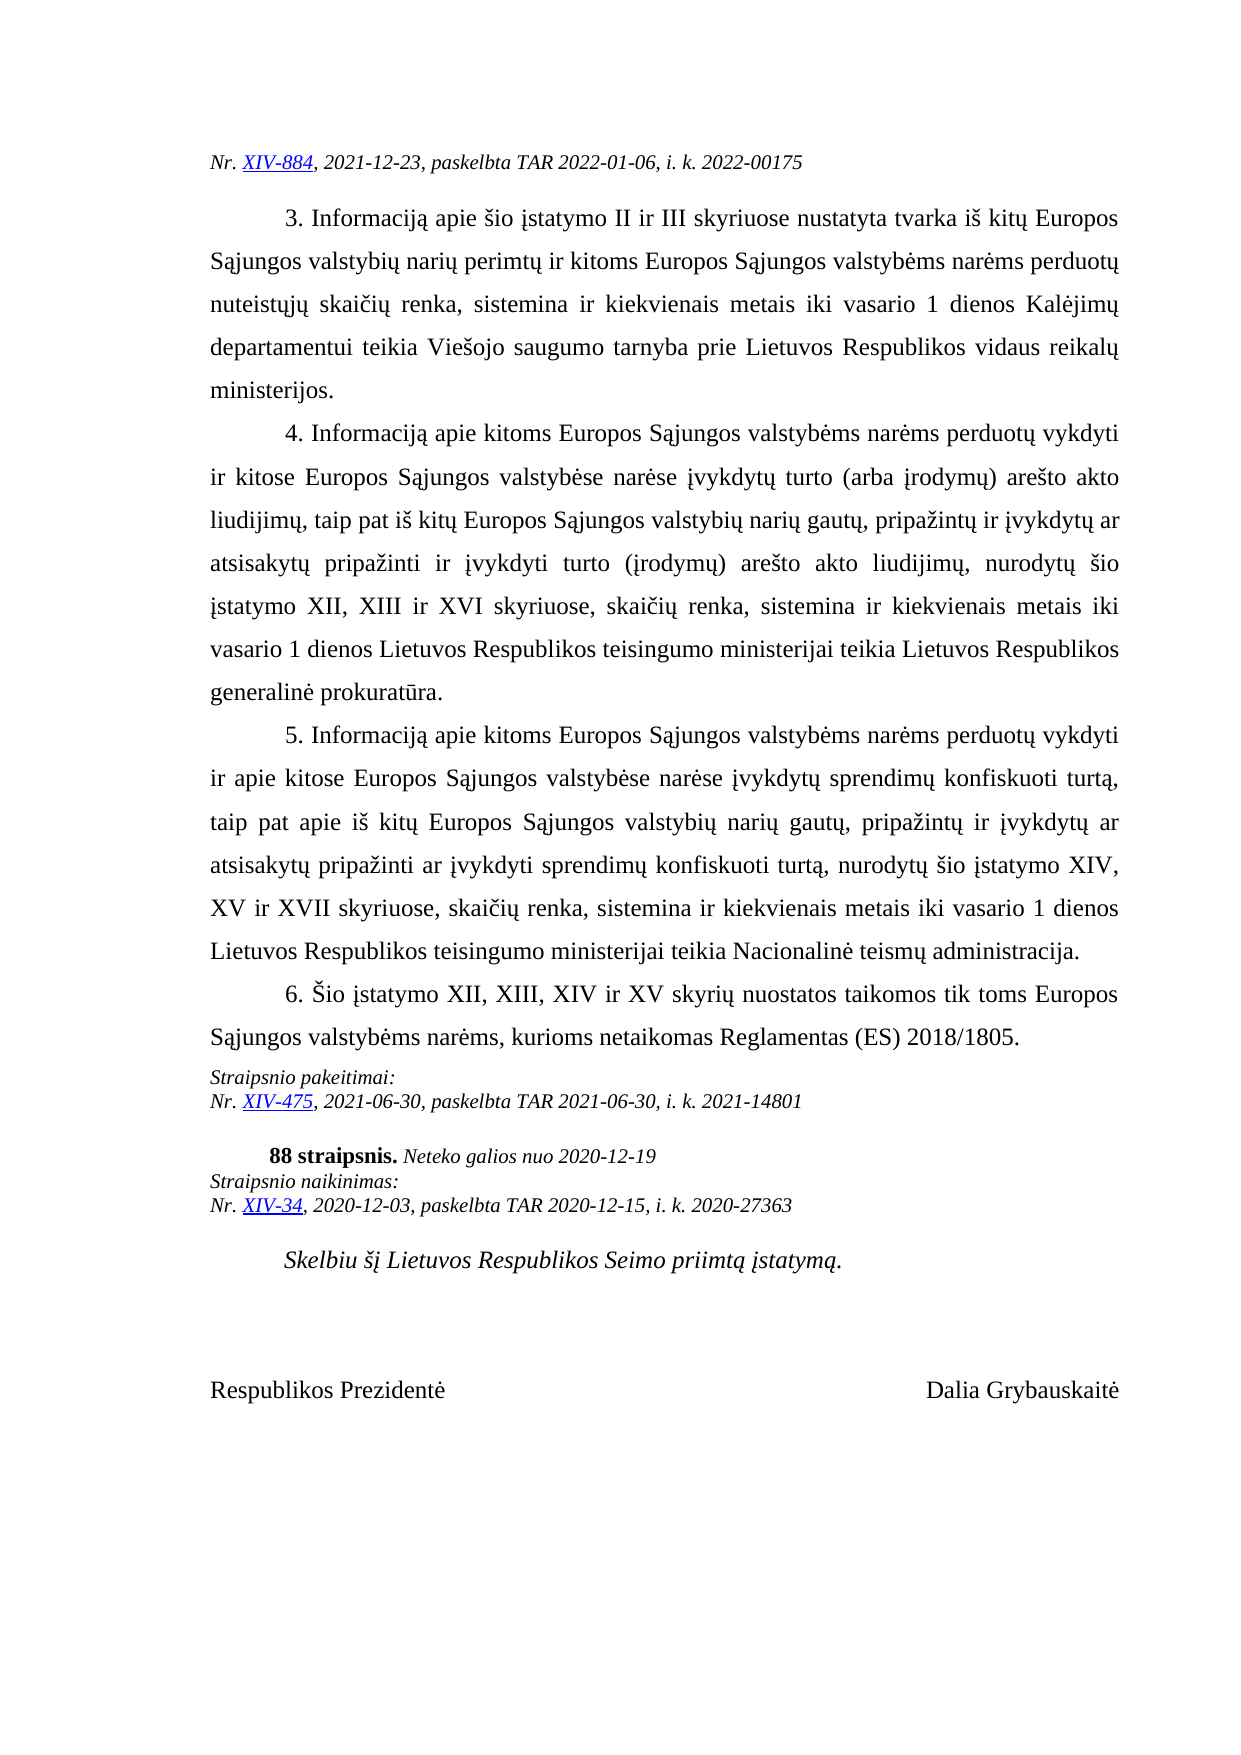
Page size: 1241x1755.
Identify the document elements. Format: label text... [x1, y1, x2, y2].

text Nr. XIV-475, 2021-06-30, paskelbta TAR 2021-06-30, i. k. 2021-14801 [210, 1089, 1120, 1113]
text Skelbiu šį Lietuvos Respublikos Seimo priimtą įstatymą. [210, 1245, 1120, 1274]
text 6. Šio įstatymo XII, XIII, XIV ir XV skyrių nuostatos taikomos tik toms Europos Sąjungos valstybėms narėms, kurioms netaikomas Reglamentas (ES) 2018/1805. [210, 979, 1120, 1051]
text Straipsnio naikinimas: [210, 1168, 1120, 1193]
text 88 straipsnis. Neteko galios nuo 2020-12-19 [210, 1142, 1120, 1168]
text Nr. XIV-884, 2021-12-23, paskelbta TAR 2022-01-06, i. k. 2022-00175 [210, 150, 1120, 174]
text 5. Informaciją apie kitoms Europos Sąjungos valstybėms narėms perduotų vykdyti ir apie kitose Europos Sąjungos valstybėse narėse įvykdytų sprendimų konfiskuoti turtą, taip pat apie iš kitų Europos Sąjungos valstybių narių gautų, pripažintų ir įvykdytų ar atsisakytų pripažinti ar įvykdyti sprendimų konfiskuoti turtą, nurodytų šio įstatymo XIV, XV ir XVII skyriuose, skaičių renka, sistemina ir kiekvienais metais iki vasario 1 dienos Lietuvos Respublikos teisingumo ministerijai teikia Nacionalinė teismų administracija. [210, 720, 1120, 965]
text Respublikos Prezidentė Dalia Grybauskaitė [210, 1375, 1120, 1403]
text 4. Informaciją apie kitoms Europos Sąjungos valstybėms narėms perduotų vykdyti ir kitose Europos Sąjungos valstybėse narėse įvykdytų turto (arba įrodymų) arešto akto liudijimų, taip pat iš kitų Europos Sąjungos valstybių narių gautų, pripažintų ir įvykdytų ar atsisakytų pripažinti ir įvykdyti turto (įrodymų) arešto akto liudijimų, nurodytų šio įstatymo XII, XIII ir XVI skyriuose, skaičių renka, sistemina ir kiekvienais metais iki vasario 1 dienos Lietuvos Respublikos teisingumo ministerijai teikia Lietuvos Respublikos generalinė prokuratūra. [210, 418, 1120, 706]
text Straipsnio pakeitimai: [210, 1065, 1120, 1089]
text Nr. XIV-34, 2020-12-03, paskelbta TAR 2020-12-15, i. k. 2020-27363 [210, 1193, 1120, 1217]
text 3. Informaciją apie šio įstatymo II ir III skyriuose nustatyta tvarka iš kitų Europos Sąjungos valstybių narių perimtų ir kitoms Europos Sąjungos valstybėms narėms perduotų nuteistųjų skaičių renka, sistemina ir kiekvienais metais iki vasario 1 dienos Kalėjimų departamentui teikia Viešojo saugumo tarnyba prie Lietuvos Respublikos vidaus reikalų ministerijos. [210, 203, 1120, 404]
